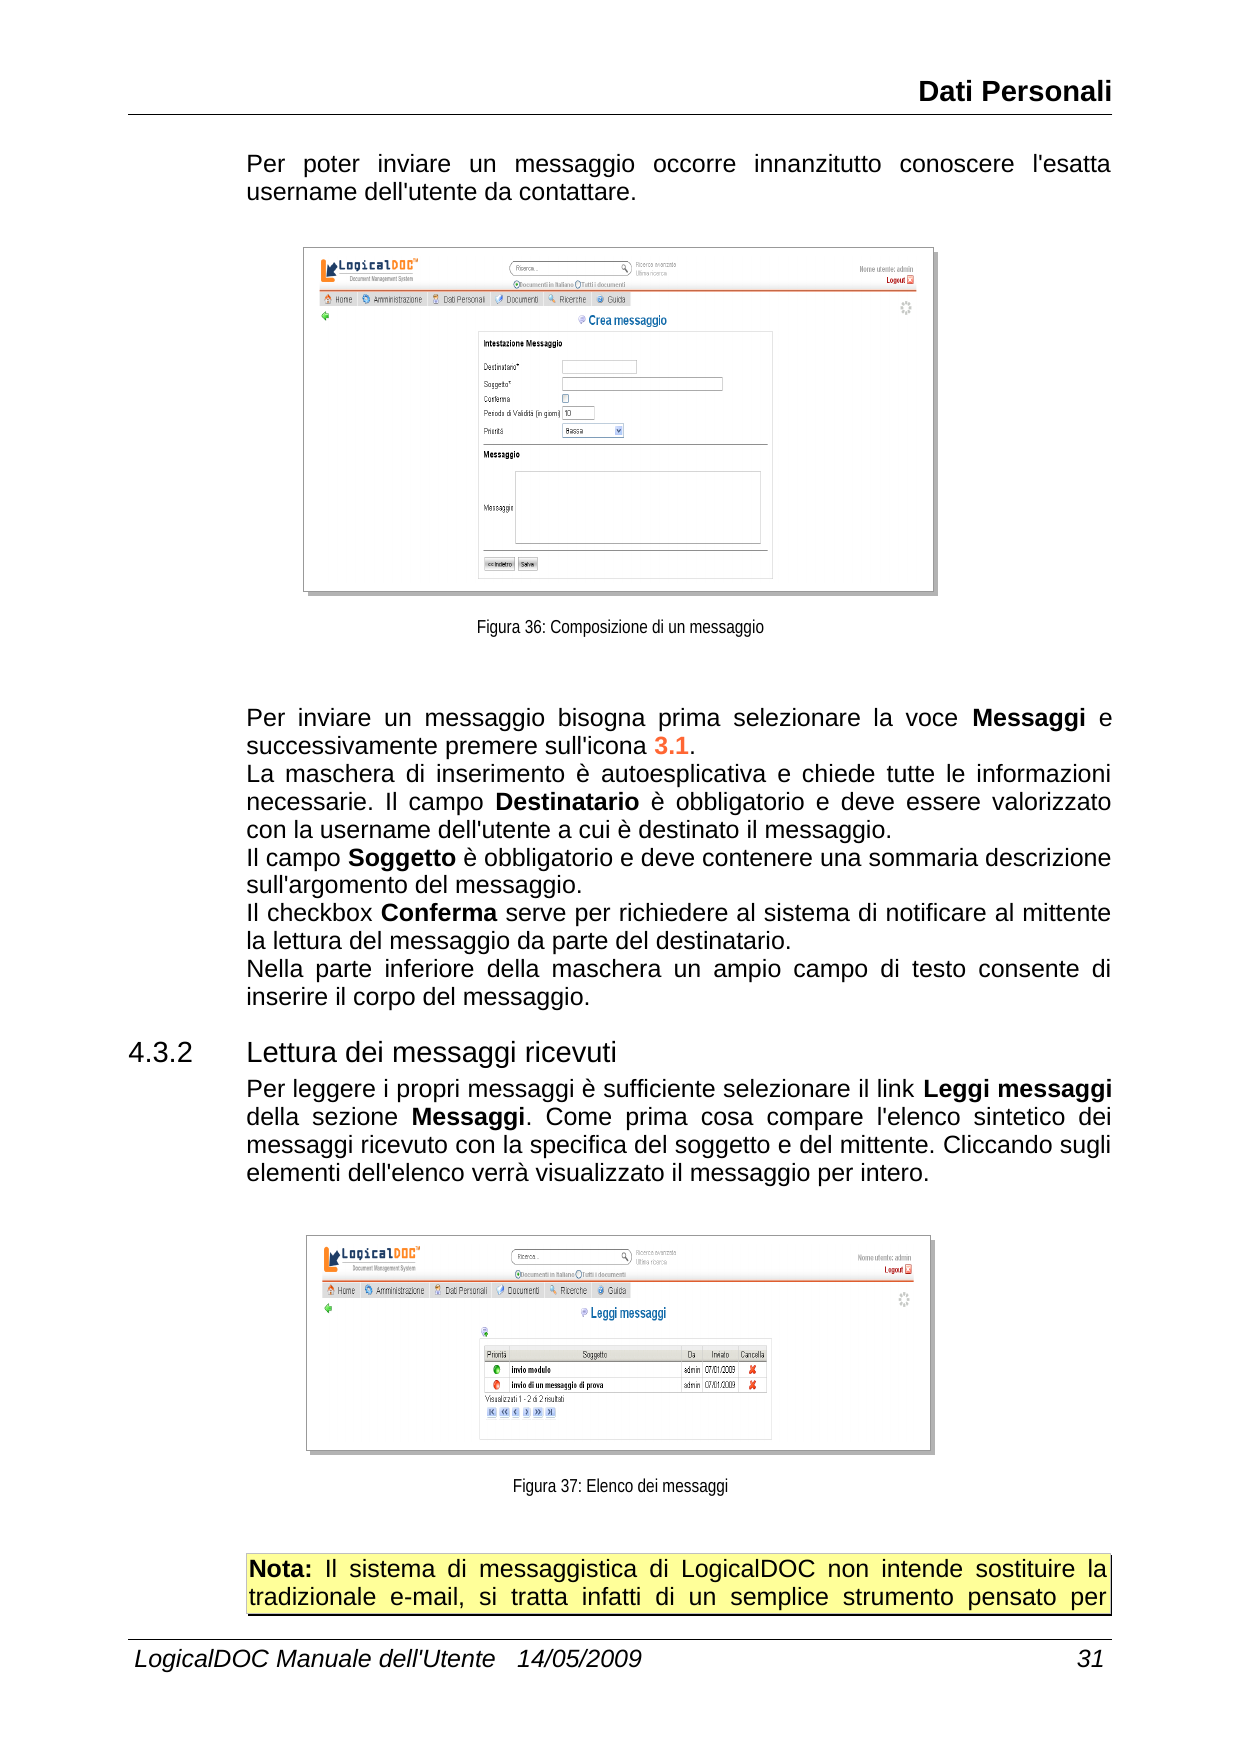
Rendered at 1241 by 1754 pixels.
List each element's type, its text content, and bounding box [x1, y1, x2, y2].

text Nella parte inferiore della maschera un ampio campo di testo consente di inserire il corpo del messaggio. [246, 955, 1112, 1011]
text Per poter inviare un messaggio occorre innanzitutto conoscere l'esatta username dell'utente da contattare. [246, 150, 1112, 206]
text Figura 37: Elenco dei messaggi [297, 1474, 943, 1497]
text Il campo Soggetto è obbligatorio e deve contenere una sommaria descrizione sull'argomento del messaggio. [246, 843, 1112, 899]
text Nota: Il sistema di messaggistica di LogicalDOC non intende sostituire la tradizionale e-mail, si tratta infatti di un semplice strumento pensato per [247, 1554, 1110, 1613]
picture [319, 256, 917, 583]
picture [322, 1244, 914, 1442]
text Figura 36: Composizione di un messaggio [297, 615, 943, 638]
text Il checkbox Conferma serve per richiedere al sistema di notificare al mittente la lettura del messaggio da parte del destinatario. [246, 899, 1112, 955]
text Per leggere i propri messaggi è sufficiente selezionare il link Leggi messaggi della sezione Messaggi. Come prima cosa compare l'elenco sintetico dei messaggi ricevuto con la specifica del soggetto e del mittente. Cliccando sugli elementi dell'elenco verrà visualizzato il messaggio per intero. [246, 1075, 1112, 1186]
text Per inviare un messaggio bisogna prima selezionare la voce Messaggi e successivamente premere sull'icona 3.1. [246, 704, 1112, 760]
text La maschera di inserimento è autoesplicativa e chiede tutte le informazioni necessarie. Il campo Destinatario è obbligatorio e deve essere valorizzato con la username dell'utente a cui è destinato il messaggio. [246, 760, 1112, 843]
subtitle Lettura dei messaggi ricevuti [128, 1036, 1112, 1068]
